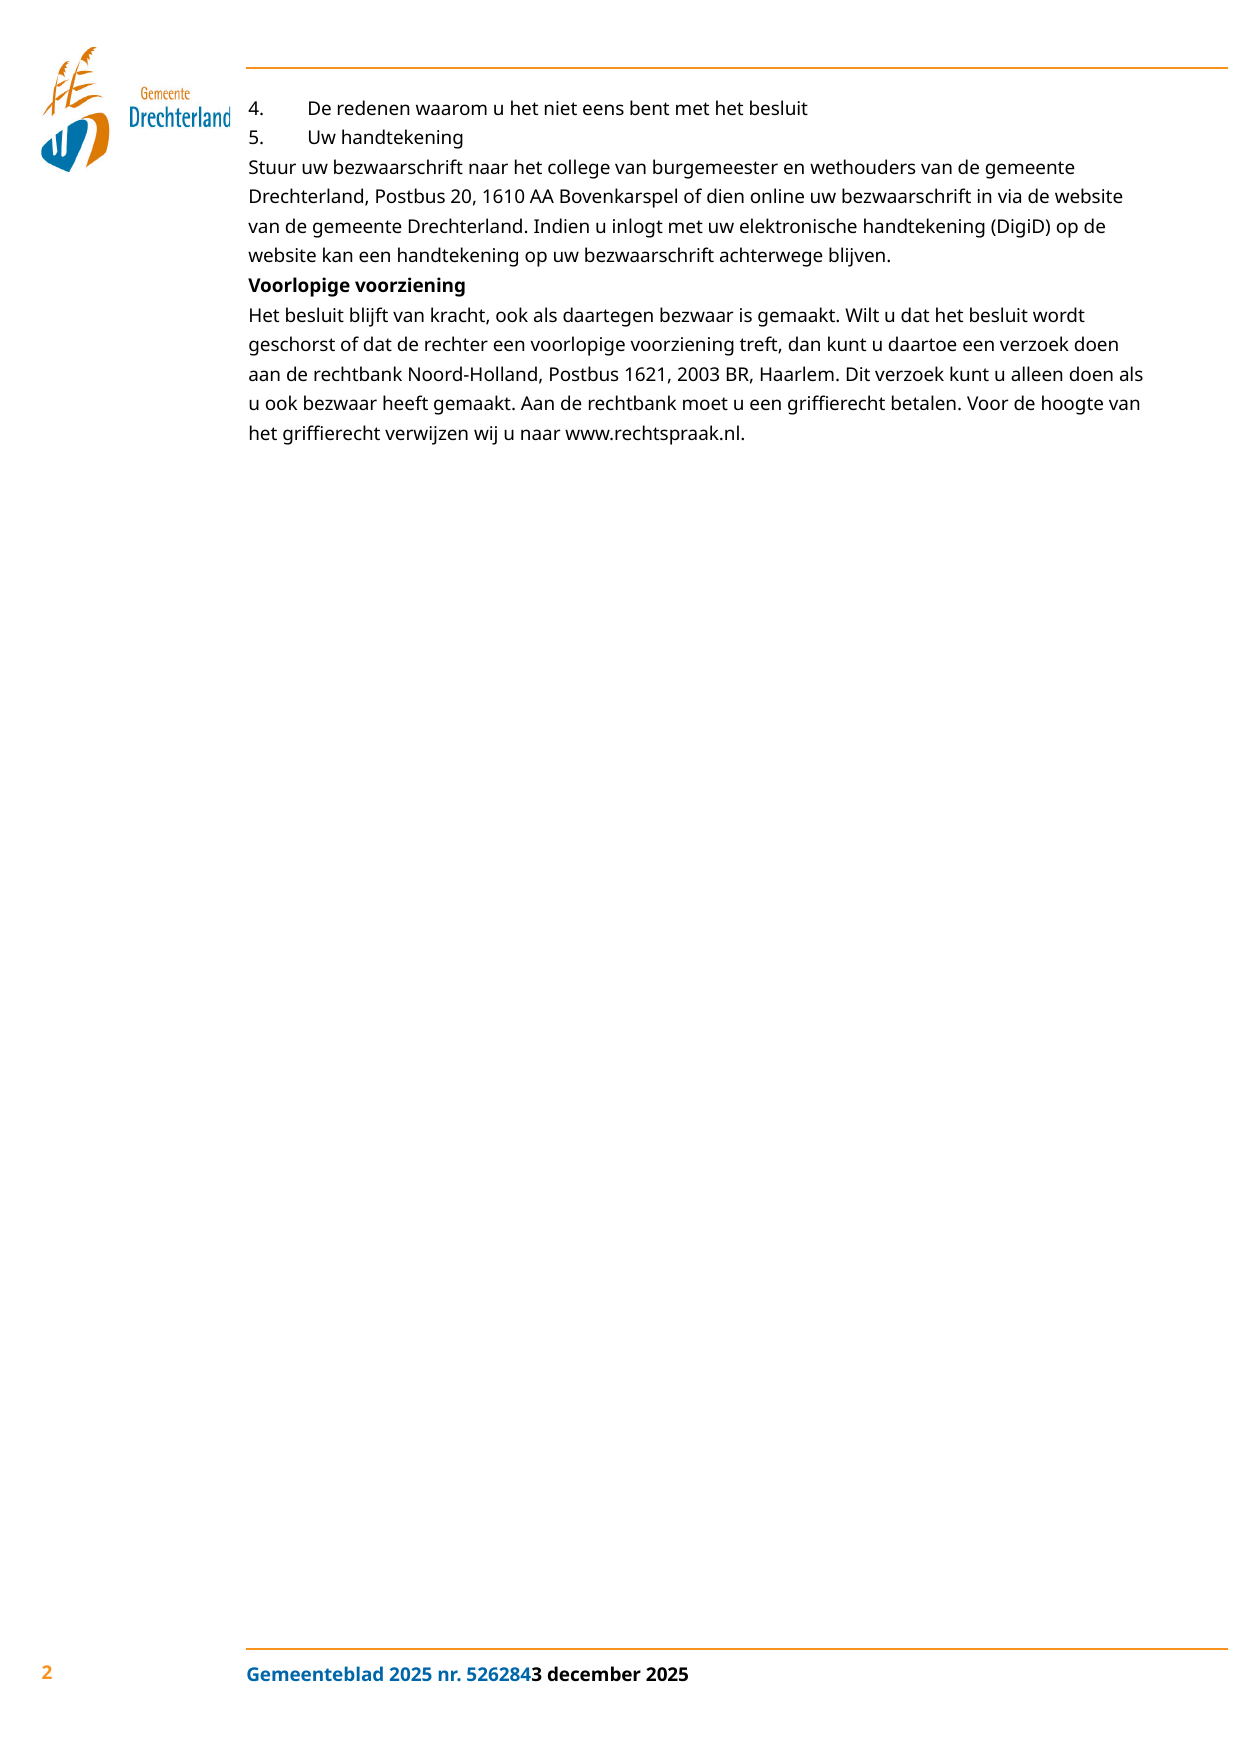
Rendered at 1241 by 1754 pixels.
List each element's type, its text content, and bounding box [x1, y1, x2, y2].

picture [226, 115, 231, 124]
text Voorlopige voorziening [248, 272, 1152, 298]
text Stuur uw bezwaarschrift naar het college van burgemeester en wethouders van de gemeente Drechterland, Postbus 20, 1610 AA Bovenkarspel of dien online uw bezwaarschrift in via de website van de gemeente Drechterland. Indien u inlogt met uw elektronische handtekening (DigiD) op de website kan een handtekening op uw bezwaarschrift achterwege blijven. [248, 154, 1152, 268]
list De redenen waarom u het niet eens bent met het besluit [248, 95, 1152, 121]
picture [41, 47, 231, 172]
text Het besluit blijft van kracht, ook als daartegen bezwaar is gemaakt. Wilt u dat het besluit wordt geschorst of dat de rechter een voorlopige voorziening treft, dan kunt u daartoe een verzoek doen aan de rechtbank Noord-Holland, Postbus 1621, 2003 BR, Haarlem. Dit verzoek kunt u alleen doen als u ook bezwaar heeft gemaakt. Aan de rechtbank moet u een griffierecht betalen. Voor de hoogte van het griffierecht verwijzen wij u naar www.rechtspraak.nl. [248, 302, 1152, 446]
picture [41, 158, 64, 172]
list Uw handtekening [248, 124, 1152, 150]
